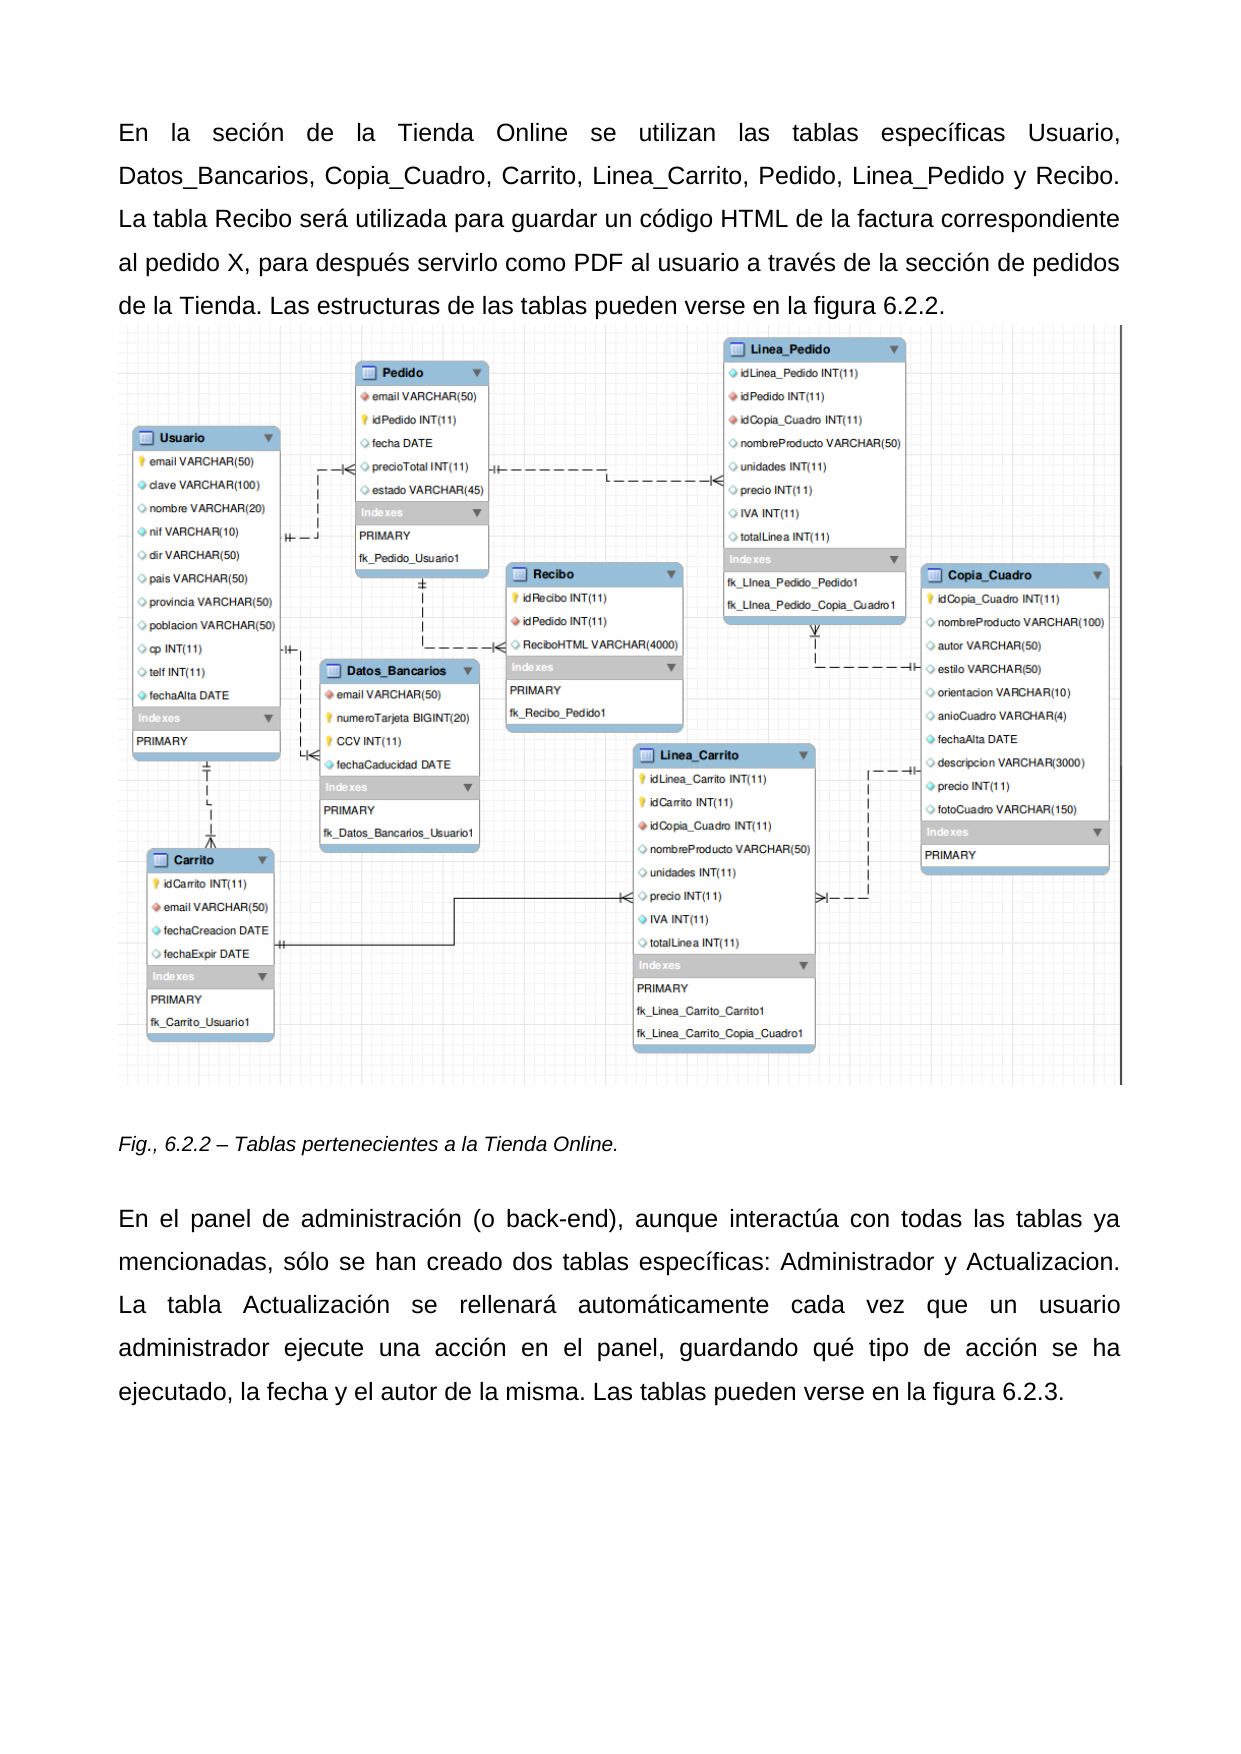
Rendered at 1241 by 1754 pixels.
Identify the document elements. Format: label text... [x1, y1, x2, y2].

text En la seción de la Tienda Online se utilizan las tablas específicas Usuario, Datos_Bancarios, Copia_Cuadro, Carrito, Linea_Carrito, Pedido, Linea_Pedido y Recibo. La tabla Recibo será utilizada para guardar un código HTML de la factura correspondiente al pedido X, para después servirlo como PDF al usuario a través de la sección de pedidos de la Tienda. Las estructuras de las tablas pueden verse en la figura 6.2.2. [118, 118, 1122, 319]
text Fig., 6.2.2 – Tablas pertenecientes a la Tienda Online. [118, 1132, 1122, 1156]
text En el panel de administración (o back-end), aunque interactúa con todas las tablas ya mencionadas, sólo se han creado dos tablas específicas: Administrador y Actualizacion. La tabla Actualización se rellenará automáticamente cada vez que un usuario administrador ejecute una acción en el panel, guardando qué tipo de acción se ha ejecutado, la fecha y el autor de la misma. Las tablas pueden verse en la figura 6.2.3. [118, 1204, 1122, 1405]
picture [118, 325, 1123, 1085]
